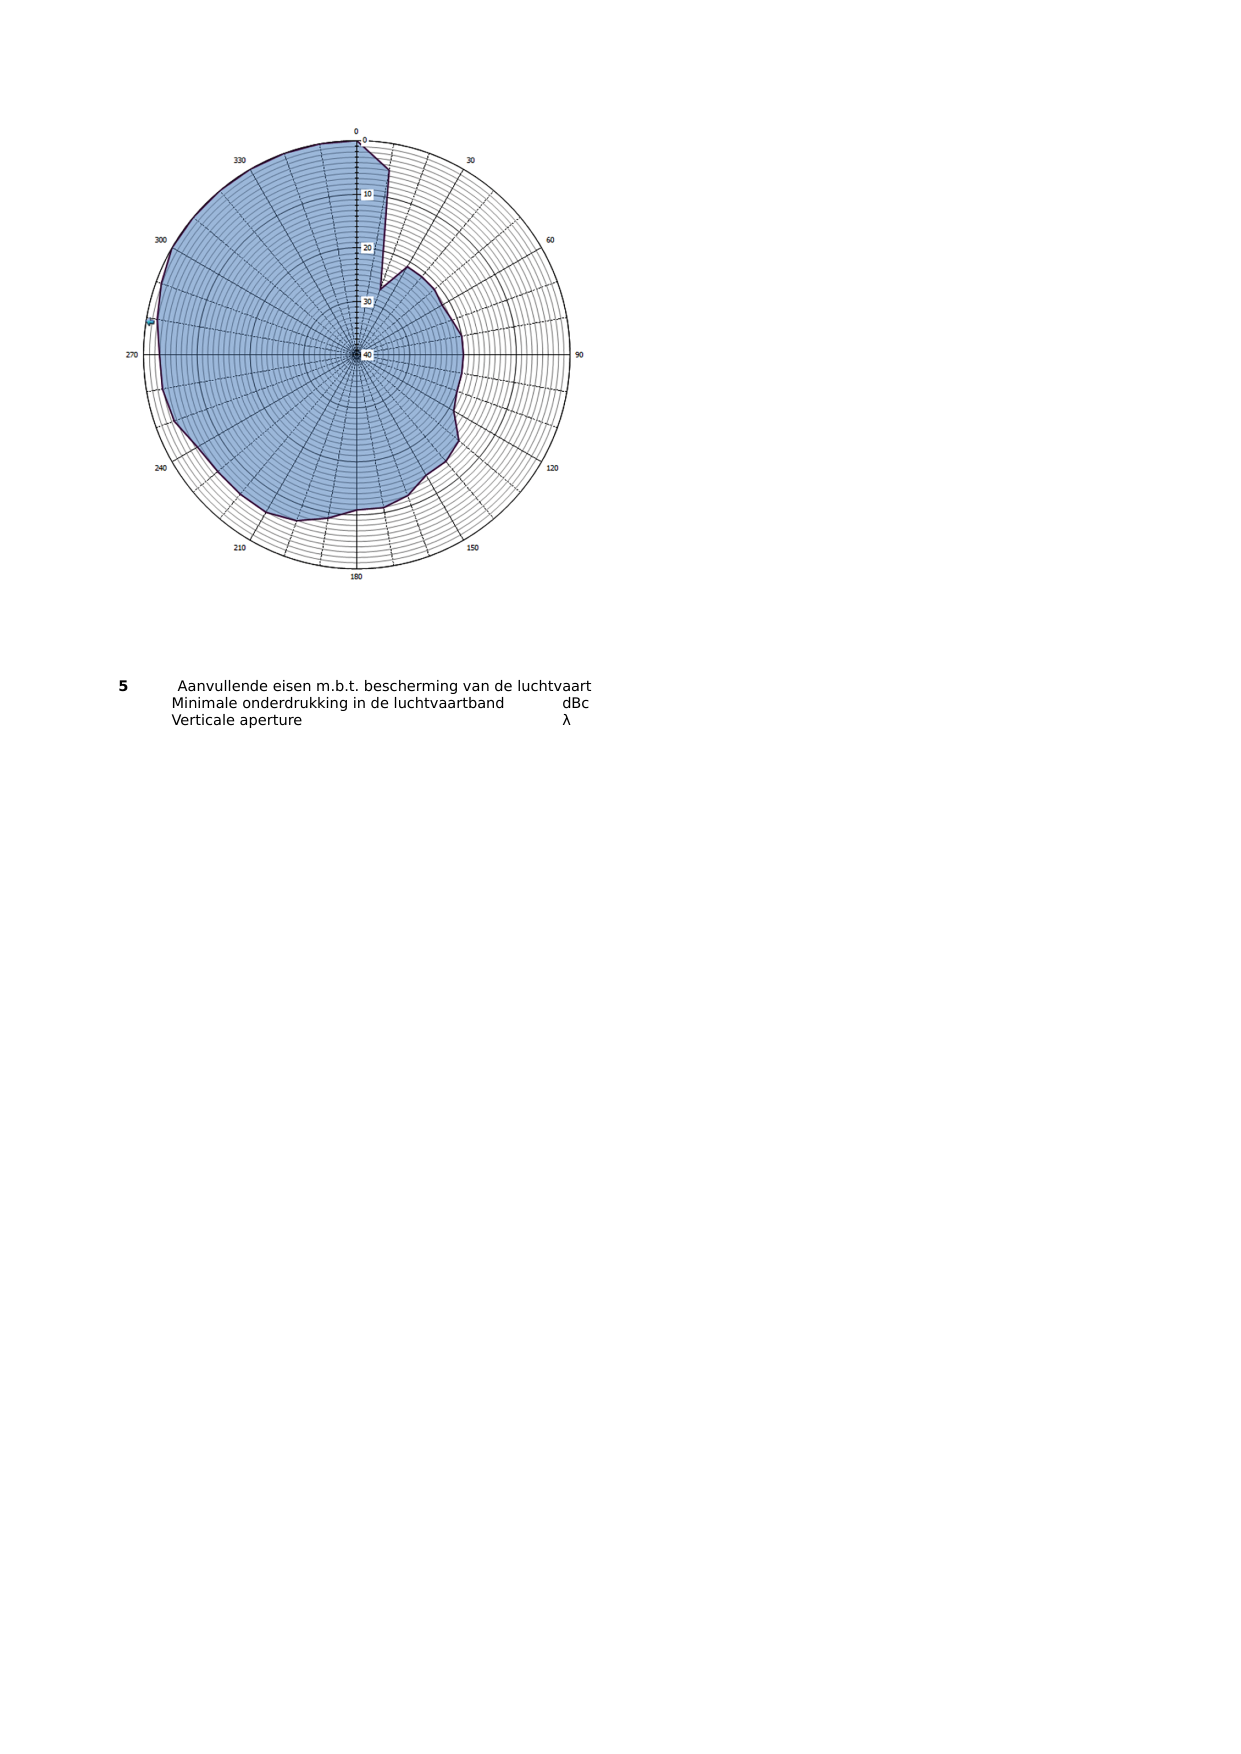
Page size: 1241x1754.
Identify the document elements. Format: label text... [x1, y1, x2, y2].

table_cell Minimale onderdrukking in de luchtvaartband Verticale aperture [171, 695, 556, 729]
table_header Aanvullende eisen m.b.t. bescherming van de luchtvaart [171, 678, 1122, 695]
table_header 5 [118, 678, 171, 729]
table_cell dBc λ [556, 695, 1122, 729]
picture [118, 118, 591, 591]
